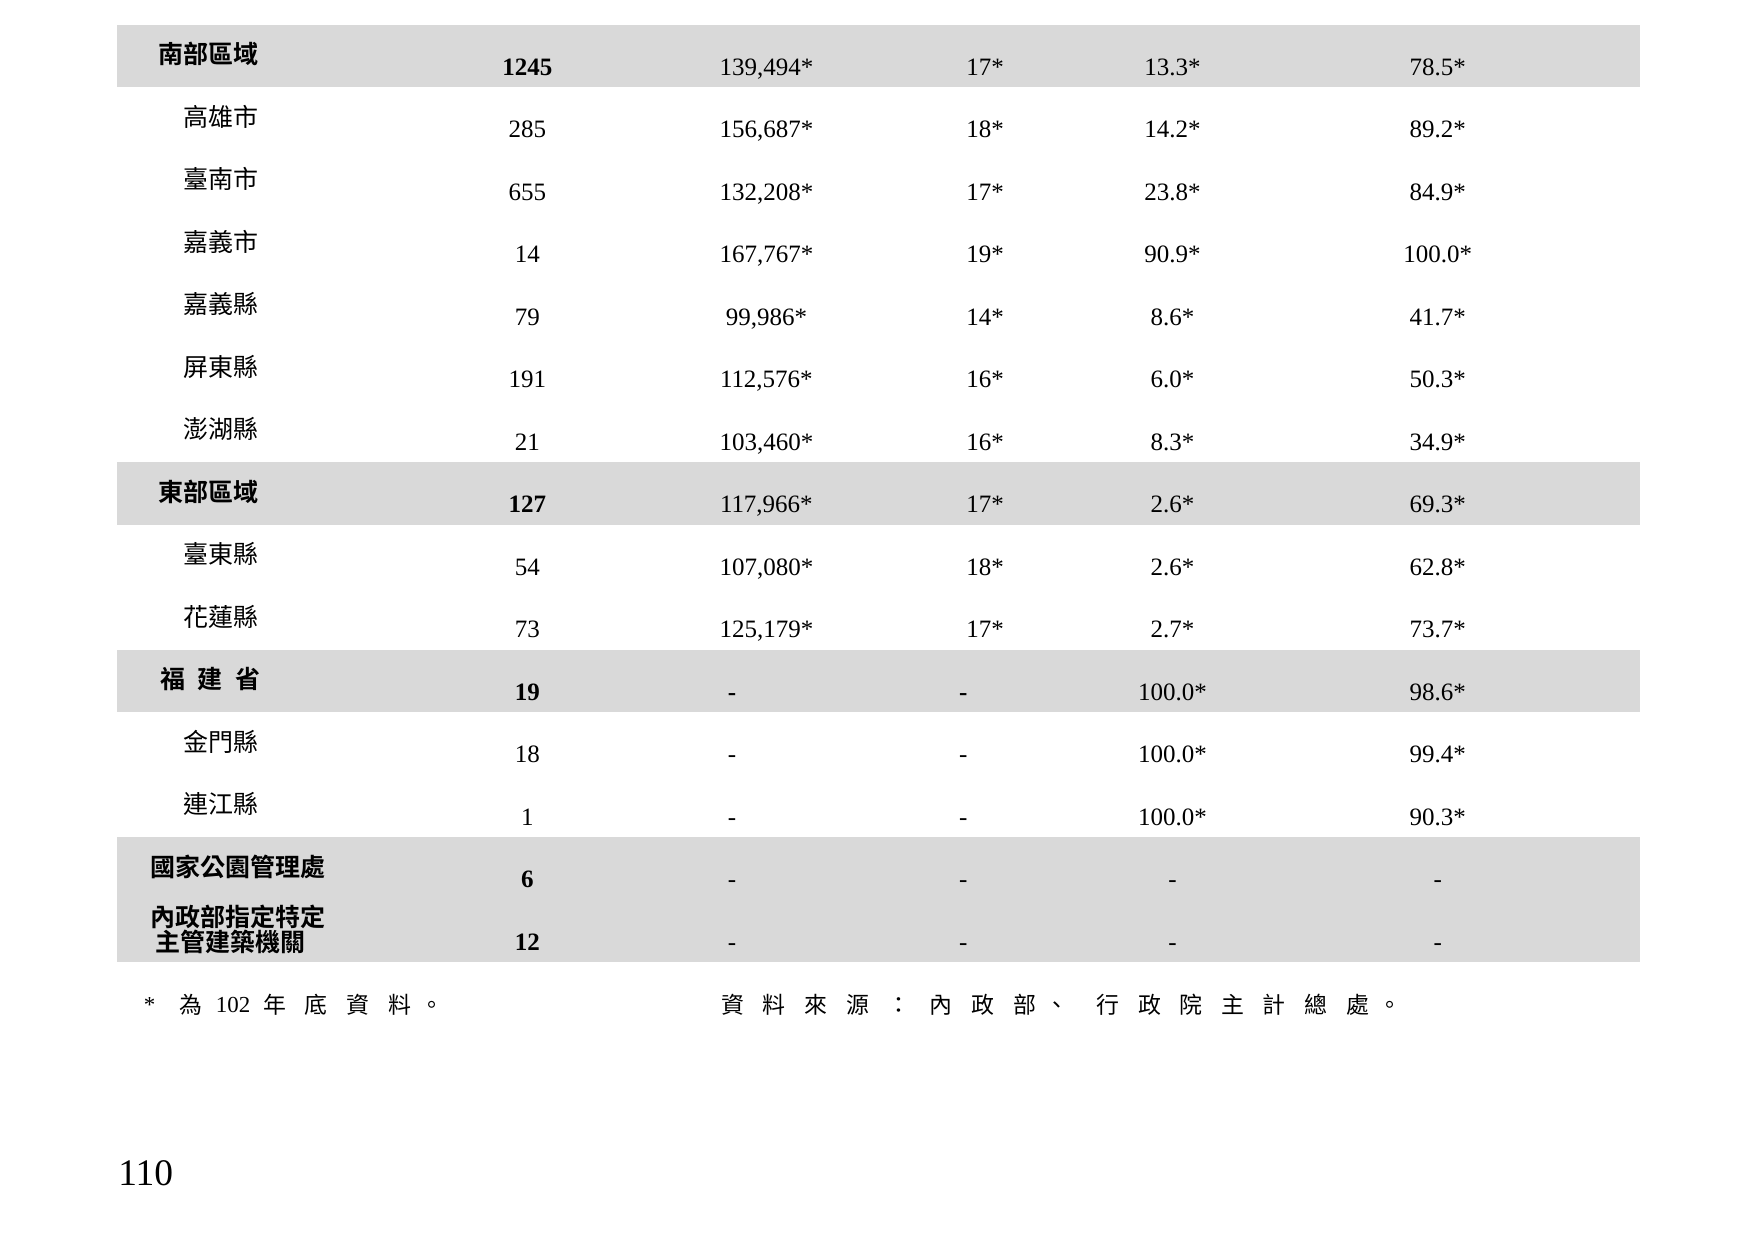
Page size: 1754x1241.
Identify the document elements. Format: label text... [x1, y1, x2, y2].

table_cell 73.7* [1360, 587, 1640, 650]
table_cell 南部區域 [117, 25, 400, 87]
table_cell 2.6* [1094, 525, 1360, 587]
table_cell 14 [400, 212, 637, 275]
table_cell 100.0* [1360, 212, 1640, 275]
table_cell 655 [400, 150, 637, 212]
table_cell 6.0* [1094, 337, 1360, 400]
table_cell - [637, 712, 865, 775]
table_cell 臺南市 [117, 150, 400, 212]
table_cell - [1094, 837, 1360, 900]
table_cell 17* [865, 587, 1094, 650]
table_cell 99.4* [1360, 712, 1640, 775]
table_cell 2.7* [1094, 587, 1360, 650]
table_cell 16* [865, 400, 1094, 462]
table_cell 156,687* [637, 87, 865, 150]
table_cell 103,460* [637, 400, 865, 462]
table_cell 花蓮縣 [117, 587, 400, 650]
table_cell 金門縣 [117, 712, 400, 775]
table_cell 34.9* [1360, 400, 1640, 462]
table_cell 90.9* [1094, 212, 1360, 275]
table_cell 內政部指定特定主管建築機關 [117, 900, 400, 962]
table_cell 17* [865, 462, 1094, 525]
table_cell 19* [865, 212, 1094, 275]
table_cell 福 建 省 [117, 650, 400, 712]
table_cell - [865, 712, 1094, 775]
table_cell 69.3* [1360, 462, 1640, 525]
table_cell 21 [400, 400, 637, 462]
table_cell 73 [400, 587, 637, 650]
text *為102年底資料。 資料來源：內政部、行政院主計總處。 [128, 962, 1628, 1025]
table_cell 191 [400, 337, 637, 400]
table_cell 19 [400, 650, 637, 712]
table_cell 127 [400, 462, 637, 525]
table_cell 107,080* [637, 525, 865, 587]
table_cell 嘉義市 [117, 212, 400, 275]
table_cell 167,767* [637, 212, 865, 275]
table_cell 18 [400, 712, 637, 775]
table_cell 84.9* [1360, 150, 1640, 212]
table_cell - [1360, 900, 1640, 962]
table_cell 17* [865, 25, 1094, 87]
table_cell 16* [865, 337, 1094, 400]
table_cell - [637, 650, 865, 712]
table_cell 79 [400, 275, 637, 337]
table_cell 東部區域 [117, 462, 400, 525]
table_cell 6 [400, 837, 637, 900]
table_cell 嘉義縣 [117, 275, 400, 337]
table_cell 78.5* [1360, 25, 1640, 87]
table_cell 臺東縣 [117, 525, 400, 587]
table_cell 2.6* [1094, 462, 1360, 525]
table_cell 高雄市 [117, 87, 400, 150]
table_cell 50.3* [1360, 337, 1640, 400]
table_cell - [637, 900, 865, 962]
table_cell 1 [400, 775, 637, 837]
table_cell 41.7* [1360, 275, 1640, 337]
table_cell - [865, 837, 1094, 900]
table_cell 90.3* [1360, 775, 1640, 837]
table_cell 13.3* [1094, 25, 1360, 87]
table_cell 屏東縣 [117, 337, 400, 400]
table_cell 99,986* [637, 275, 865, 337]
table_cell - [1360, 837, 1640, 900]
table_cell 89.2* [1360, 87, 1640, 150]
table_cell 54 [400, 525, 637, 587]
table_cell - [1094, 900, 1360, 962]
table_cell 12 [400, 900, 637, 962]
table_cell 139,494* [637, 25, 865, 87]
table_cell 1245 [400, 25, 637, 87]
table_cell 18* [865, 87, 1094, 150]
table_cell 18* [865, 525, 1094, 587]
table_cell 100.0* [1094, 775, 1360, 837]
table_cell 132,208* [637, 150, 865, 212]
table_cell 98.6* [1360, 650, 1640, 712]
table_cell 國家公園管理處 [117, 837, 400, 900]
table_cell 112,576* [637, 337, 865, 400]
table_cell 8.3* [1094, 400, 1360, 462]
table_cell 澎湖縣 [117, 400, 400, 462]
table_cell - [865, 775, 1094, 837]
table_cell 125,179* [637, 587, 865, 650]
table_cell 17* [865, 150, 1094, 212]
table_cell 62.8* [1360, 525, 1640, 587]
table_cell 8.6* [1094, 275, 1360, 337]
table_cell 23.8* [1094, 150, 1360, 212]
table_cell 14* [865, 275, 1094, 337]
table_cell 285 [400, 87, 637, 150]
table_cell 100.0* [1094, 712, 1360, 775]
table_cell 14.2* [1094, 87, 1360, 150]
table_cell - [865, 900, 1094, 962]
table_cell 100.0* [1094, 650, 1360, 712]
table_cell - [637, 837, 865, 900]
table_cell - [637, 775, 865, 837]
table_cell 117,966* [637, 462, 865, 525]
table_cell 連江縣 [117, 775, 400, 837]
table_cell - [865, 650, 1094, 712]
